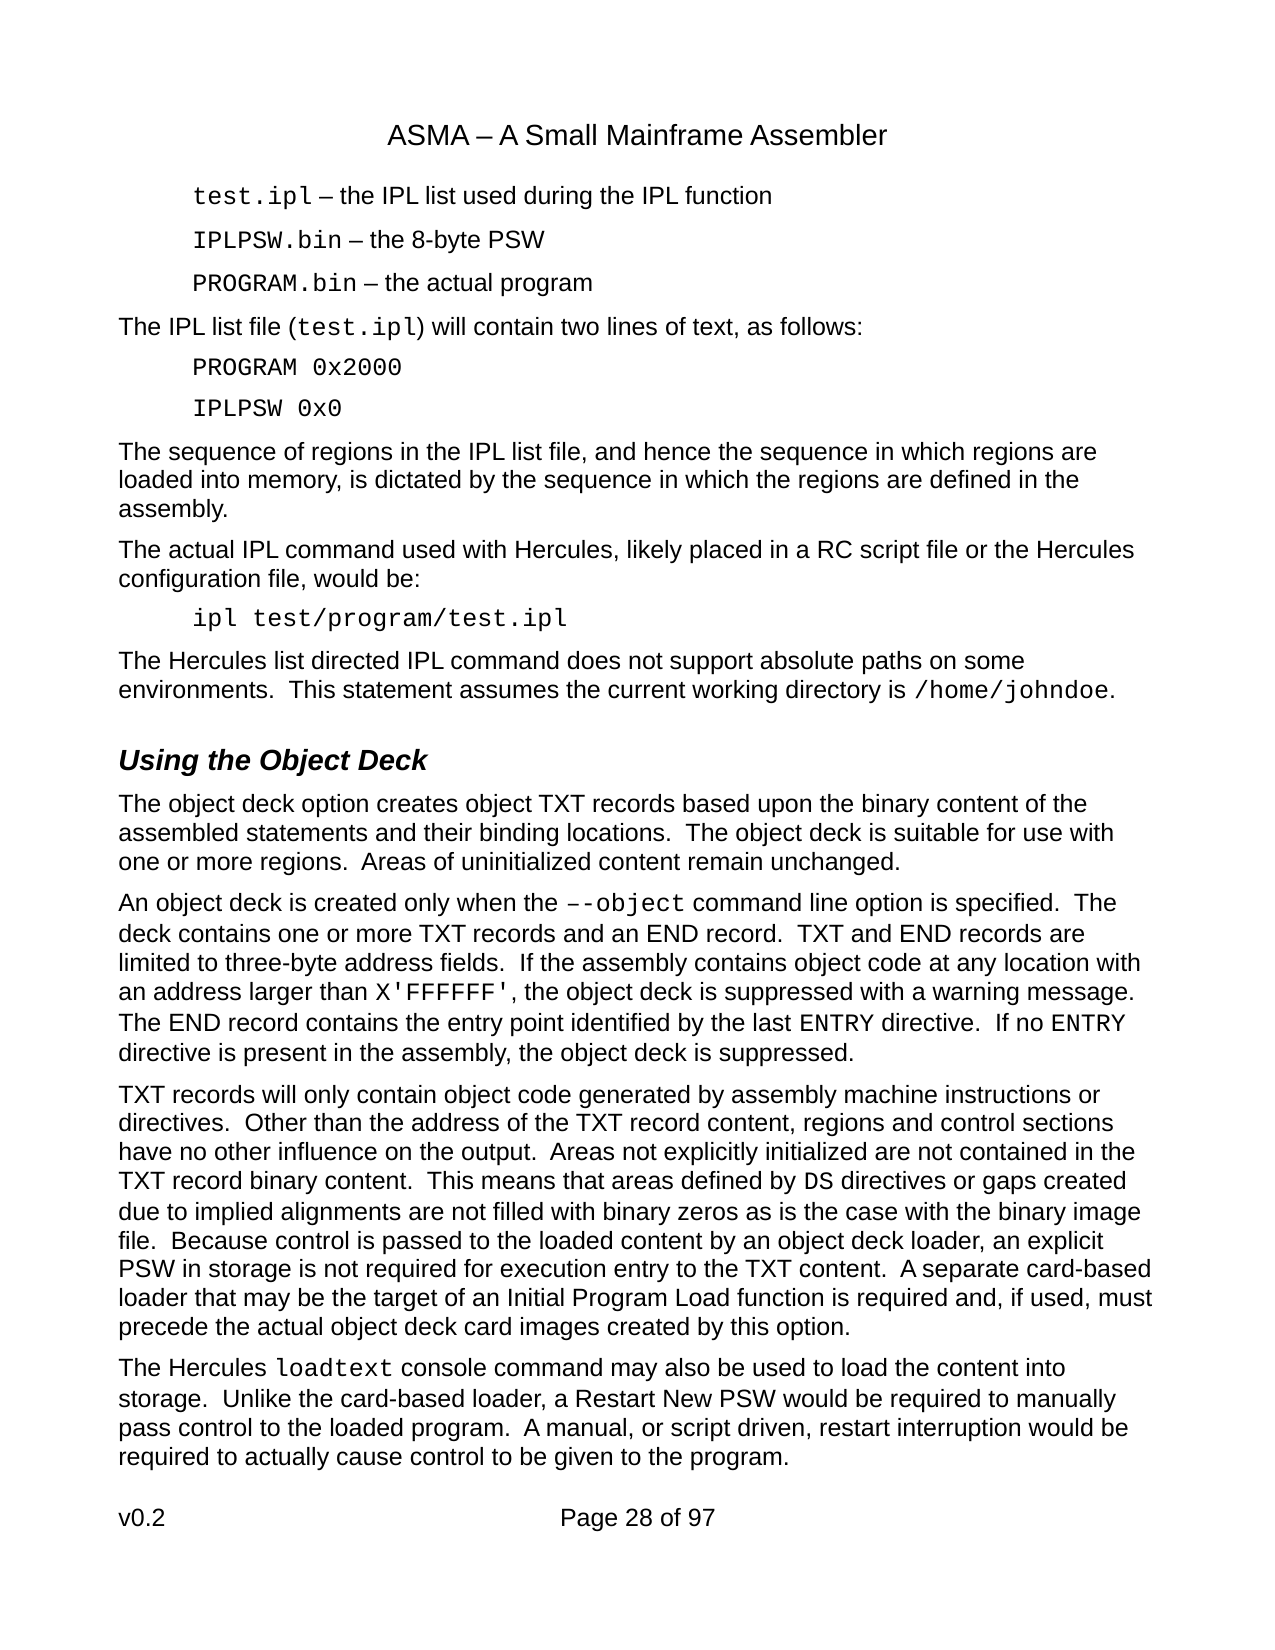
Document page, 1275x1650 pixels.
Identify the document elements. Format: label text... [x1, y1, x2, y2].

text The Hercules list directed IPL command does not support absolute paths on some environments. This statement assumes the current working directory is /home/johndoe. [118, 646, 1157, 706]
text IPLPSW.bin – the 8-byte PSW [192, 224, 1157, 256]
subtitle Using the Object Deck [118, 743, 1157, 777]
text PROGRAM 0x2000 [192, 355, 1157, 383]
text IPLPSW 0x0 [192, 396, 1157, 424]
text PROGRAM.bin – the actual program [192, 268, 1157, 299]
text The IPL list file (test.ipl) will contain two lines of text, as follows: [118, 311, 1157, 342]
text An object deck is created only when the –-object command line option is specified. The deck contains one or more TXT records and an END record. TXT and END records are limited to three-byte address fields. If the assembly contains object code at any location with an address larger than X'FFFFFF', the object deck is suppressed with a warning message. The END record contains the entry point identified by the last ENTRY directive. If no ENTRY directive is present in the assembly, the object deck is suppressed. [118, 888, 1157, 1067]
text The Hercules loadtext console command may also be used to load the content into storage. Unlike the card-based loader, a Restart New PSW would be required to manually pass control to the loaded program. A manual, or script driven, restart interruption would be required to actually cause control to be given to the program. [118, 1353, 1157, 1470]
text The actual IPL command used with Hercules, likely placed in a RC script file or the Hercules configuration file, would be: [118, 535, 1157, 593]
text The object deck option creates object TXT records based upon the binary content of the assembled statements and their binding locations. The object deck is suitable for use with one or more regions. Areas of uninitialized content remain unchanged. [118, 789, 1157, 876]
text test.ipl – the IPL list used during the IPL function [192, 181, 1157, 212]
text ipl test/program/test.ipl [192, 605, 1157, 634]
text The sequence of regions in the IPL list file, and hence the sequence in which regions are loaded into memory, is dictated by the sequence in which the regions are defined in the assembly. [118, 437, 1157, 523]
text TXT records will only contain object code generated by assembly machine instructions or directives. Other than the address of the TXT record content, regions and control sections have no other influence on the output. Areas not explicitly initialized are not contained in the TXT record binary content. This means that areas defined by DS directives or gaps created due to implied alignments are not filled with binary zeros as is the case with the binary image file. Because control is passed to the loaded content by an object deck loader, an explicit PSW in storage is not required for execution entry to the TXT content. A separate card-based loader that may be the target of an Initial Program Load function is required and, if used, must precede the actual object deck card images created by this option. [118, 1080, 1157, 1341]
